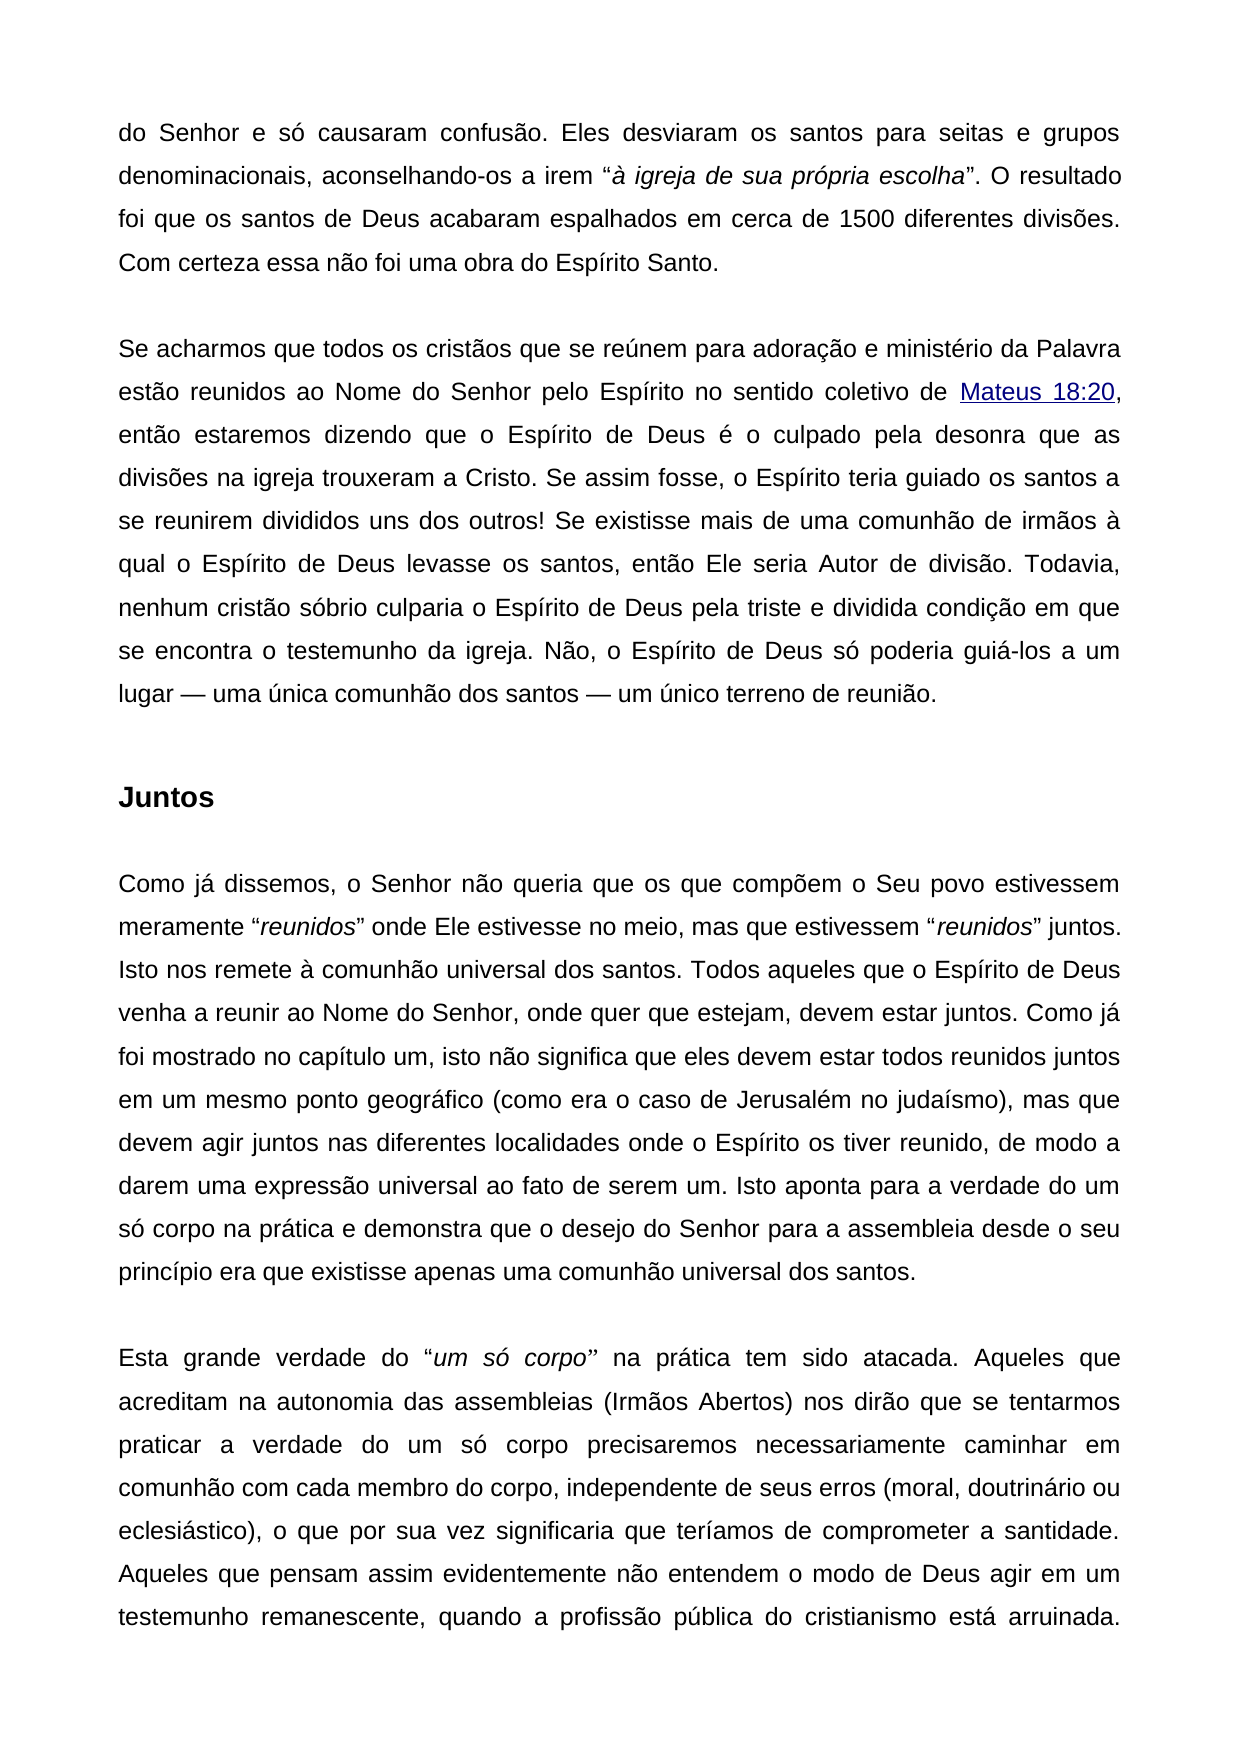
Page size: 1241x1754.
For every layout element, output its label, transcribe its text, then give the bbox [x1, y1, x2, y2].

text do Senhor e só causaram confusão. Eles desviaram os santos para seitas e grupos denominacionais, aconselhando-os a irem “à igreja de sua própria escolha”. O resultado foi que os santos de Deus acabaram espalhados em cerca de 1500 diferentes divisões. Com certeza essa não foi uma obra do Espírito Santo. [118, 118, 1122, 276]
text Se acharmos que todos os cristãos que se reúnem para adoração e ministério da Palavra estão reunidos ao Nome do Senhor pelo Espírito no sentido coletivo de Mateus 18:20, então estaremos dizendo que o Espírito de Deus é o culpado pela desonra que as divisões na igreja trouxeram a Cristo. Se assim fosse, o Espírito teria guiado os santos a se reunirem divididos uns dos outros! Se existisse mais de uma comunhão de irmãos à qual o Espírito de Deus levasse os santos, então Ele seria Autor de divisão. Todavia, nenhum cristão sóbrio culparia o Espírito de Deus pela triste e dividida condição em que se encontra o testemunho da igreja. Não, o Espírito de Deus só poderia guiá-los a um lugar — uma única comunhão dos santos — um único terreno de reunião. [118, 334, 1122, 707]
text Como já dissemos, o Senhor não queria que os que compõem o Seu povo estivessem meramente “reunidos” onde Ele estivesse no meio, mas que estivessem “reunidos” juntos. Isto nos remete à comunhão universal dos santos. Todos aqueles que o Espírito de Deus venha a reunir ao Nome do Senhor, onde quer que estejam, devem estar juntos. Como já foi mostrado no capítulo um, isto não significa que eles devem estar todos reunidos juntos em um mesmo ponto geográfico (como era o caso de Jerusalém no judaísmo), mas que devem agir juntos nas diferentes localidades onde o Espírito os tiver reunido, de modo a darem uma expressão universal ao fato de serem um. Isto aponta para a verdade do um só corpo na prática e demonstra que o desejo do Senhor para a assembleia desde o seu princípio era que existisse apenas uma comunhão universal dos santos. [118, 869, 1122, 1286]
text Esta grande verdade do “um só corpo” na prática tem sido atacada. Aqueles que acreditam na autonomia das assembleias (Irmãos Abertos) nos dirão que se tentarmos praticar a verdade do um só corpo precisaremos necessariamente caminhar em comunhão com cada membro do corpo, independente de seus erros (moral, doutrinário ou eclesiástico), o que por sua vez significaria que teríamos de comprometer a santidade. Aqueles que pensam assim evidentemente não entendem o modo de Deus agir em um testemunho remanescente, quando a profissão pública do cristianismo está arruinada. [118, 1343, 1122, 1631]
subtitle Juntos [118, 779, 1122, 813]
